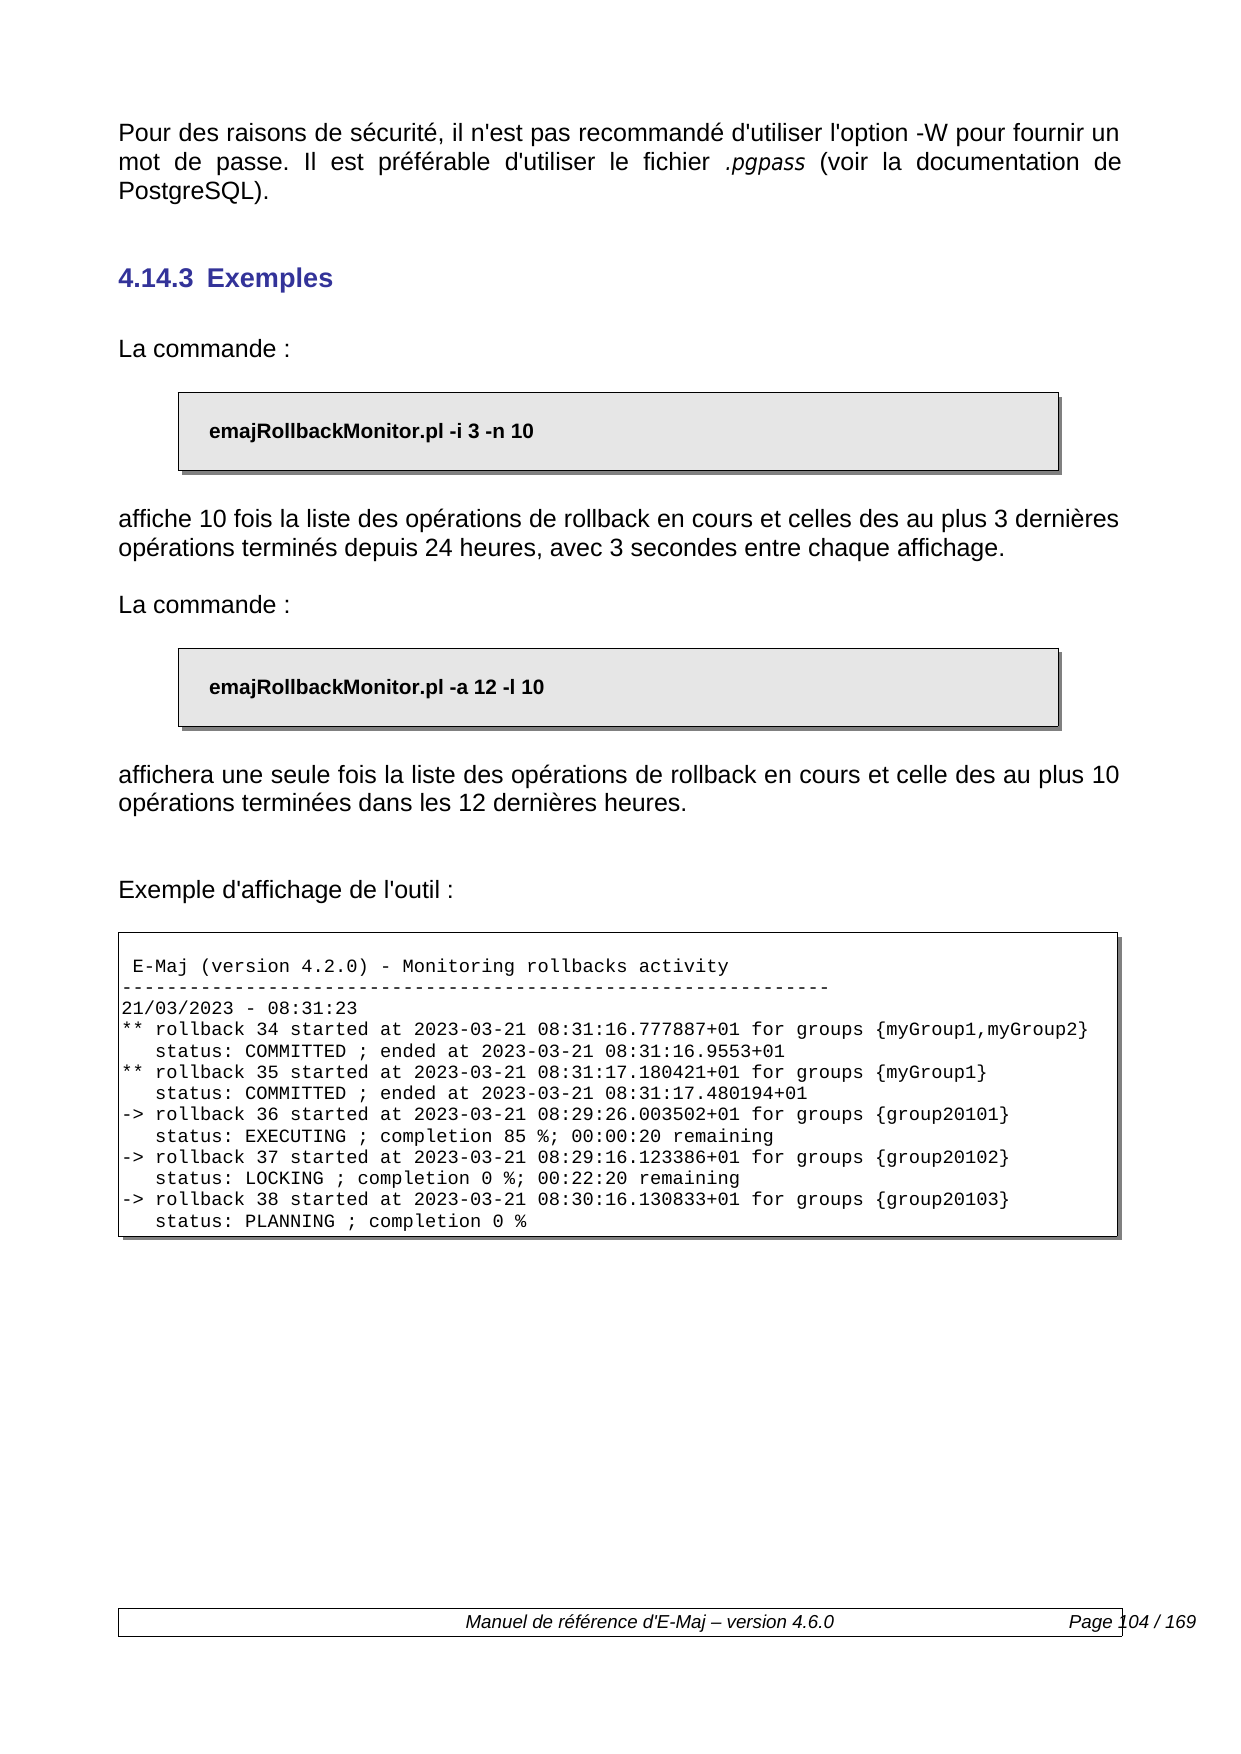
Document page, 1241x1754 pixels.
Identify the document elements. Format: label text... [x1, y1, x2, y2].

text affichera une seule fois la liste des opérations de rollback en cours et celle des au plus 10 opérations terminées dans les 12 dernières heures. [118, 760, 1122, 817]
text status: LOCKING ; completion 0 %; 00:22:20 remaining [119, 1166, 1117, 1187]
text affiche 10 fois la liste des opérations de rollback en cours et celles des au plus 3 dernières opérations terminés depuis 24 heures, avec 3 secondes entre chaque affichage. [118, 504, 1122, 561]
subtitle Exemples [118, 262, 1122, 293]
text --------------------------------------------------------------- [119, 975, 1117, 996]
text Exemple d'affichage de l'outil : [118, 875, 1122, 903]
text E-Maj (version 4.2.0) - Monitoring rollbacks activity [119, 953, 1117, 975]
text status: PLANNING ; completion 0 % [119, 1208, 1117, 1236]
text Pour des raisons de sécurité, il n'est pas recommandé d'utiliser l'option -W pour fournir un mot de passe. Il est préférable d'utiliser le fichier .pgpass (voir la documentation de PostgreSQL). [118, 118, 1122, 204]
text -> rollback 38 started at 2023-03-21 08:30:16.130833+01 for groups {group20103} [119, 1187, 1117, 1208]
text 21/03/2023 - 08:31:23 [119, 996, 1117, 1017]
text emajRollbackMonitor.pl -a 12 -l 10 [179, 672, 1058, 696]
text -> rollback 37 started at 2023-03-21 08:29:16.123386+01 for groups {group20102} [119, 1145, 1117, 1166]
text status: COMMITTED ; ended at 2023-03-21 08:31:17.480194+01 [119, 1081, 1117, 1102]
text ** rollback 34 started at 2023-03-21 08:31:16.777887+01 for groups {myGroup1,myGroup2} [119, 1017, 1117, 1038]
text status: EXECUTING ; completion 85 %; 00:00:20 remaining [119, 1123, 1117, 1145]
text status: COMMITTED ; ended at 2023-03-21 08:31:16.9553+01 [119, 1038, 1117, 1060]
text ** rollback 35 started at 2023-03-21 08:31:17.180421+01 for groups {myGroup1} [119, 1060, 1117, 1081]
text -> rollback 36 started at 2023-03-21 08:29:26.003502+01 for groups {group20101} [119, 1102, 1117, 1123]
text emajRollbackMonitor.pl -i 3 -n 10 [179, 416, 1058, 440]
text La commande : [118, 334, 1122, 363]
text La commande : [118, 590, 1122, 619]
